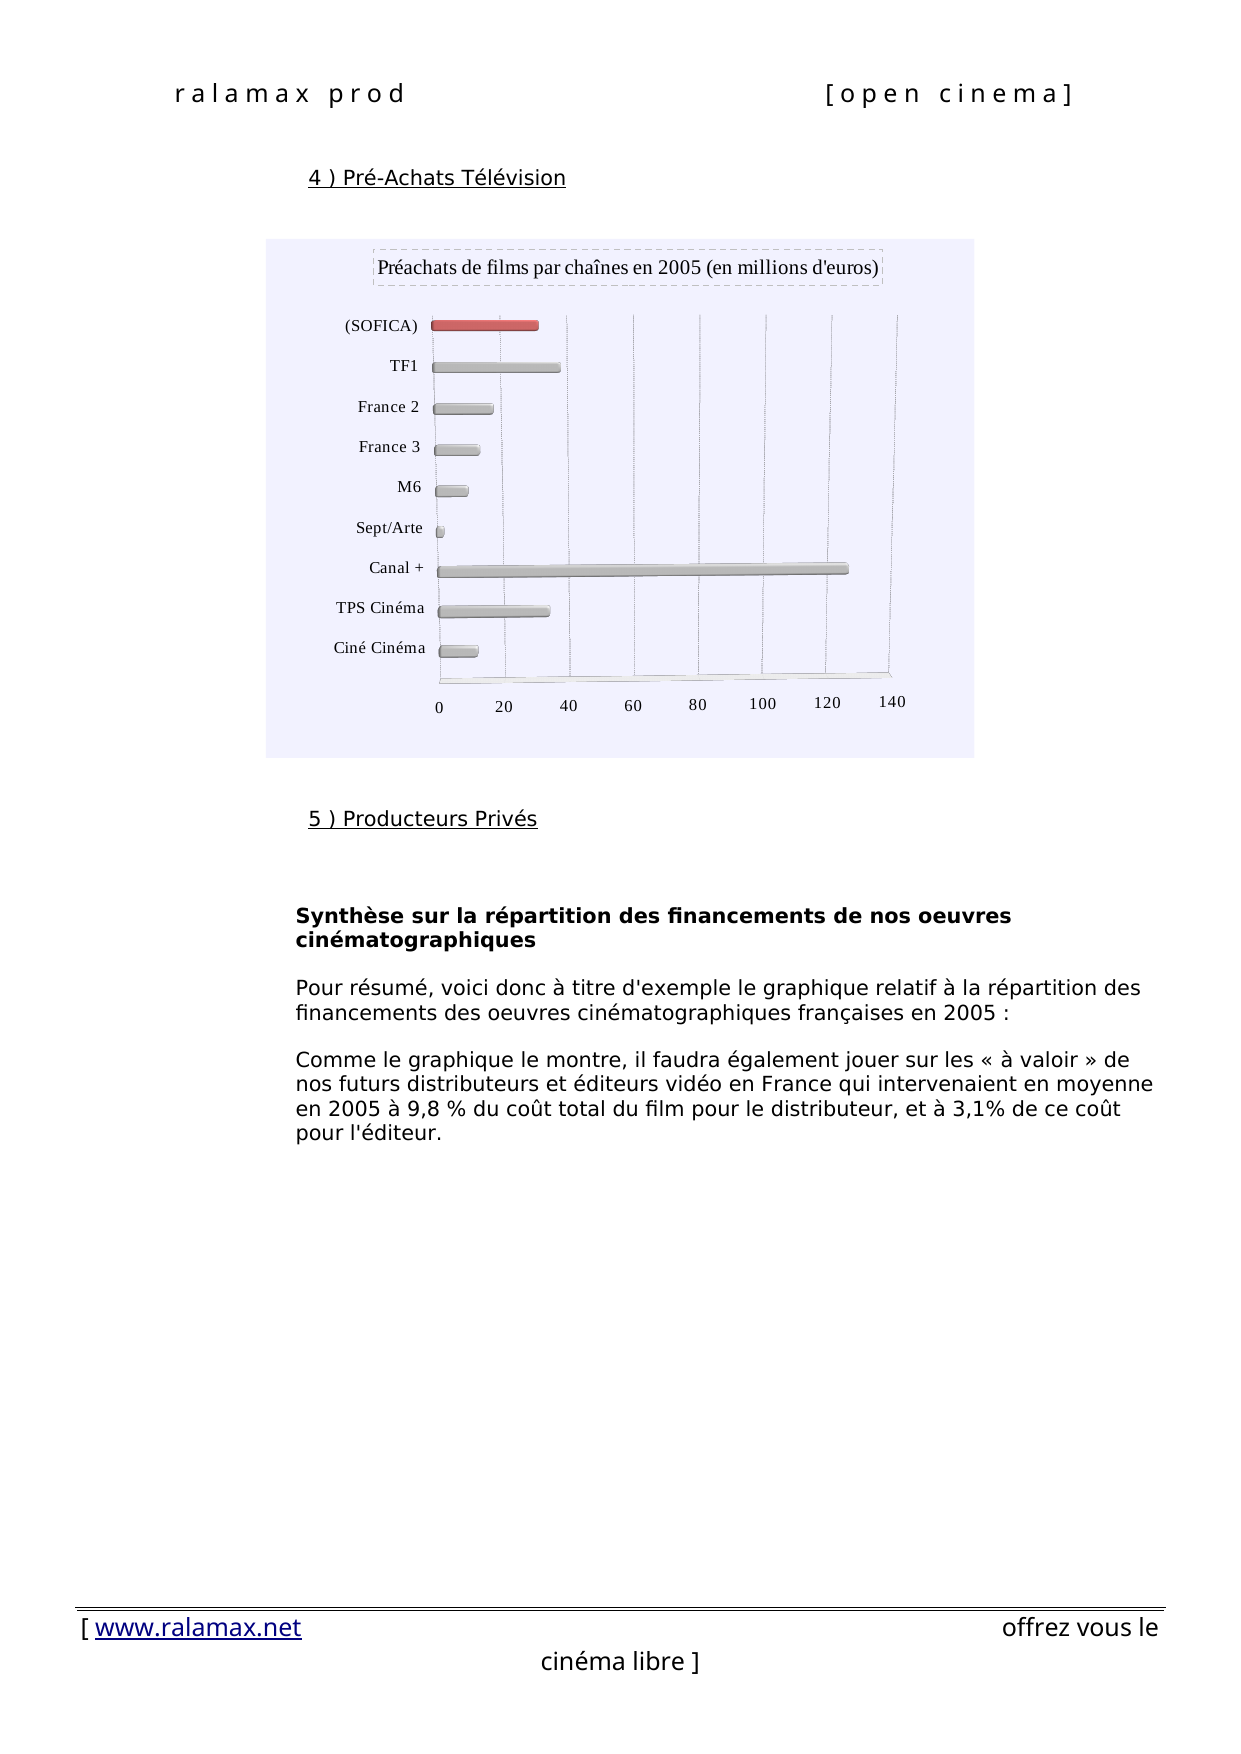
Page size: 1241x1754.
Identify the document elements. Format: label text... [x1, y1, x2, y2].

list 4 ) Pré-Achats Télévision [271, 166, 1166, 190]
text Pour résumé, voici donc à titre d'exemple le graphique relatif à la répartition des financements des oeuvres cinématographiques françaises en 2005 : [74, 976, 1166, 1025]
text Synthèse sur la répartition des financements de nos oeuvres cinématographiques [74, 904, 1166, 952]
list 5 ) Producteurs Privés [271, 807, 1166, 831]
text Comme le graphique le montre, il faudra également jouer sur les « à valoir » de nos futurs distributeurs et éditeurs vidéo en France qui intervenaient en moyenne en 2005 à 9,8 % du coût total du film pour le distributeur, et à 3,1% de ce coût pour l'éditeur. [74, 1048, 1166, 1145]
